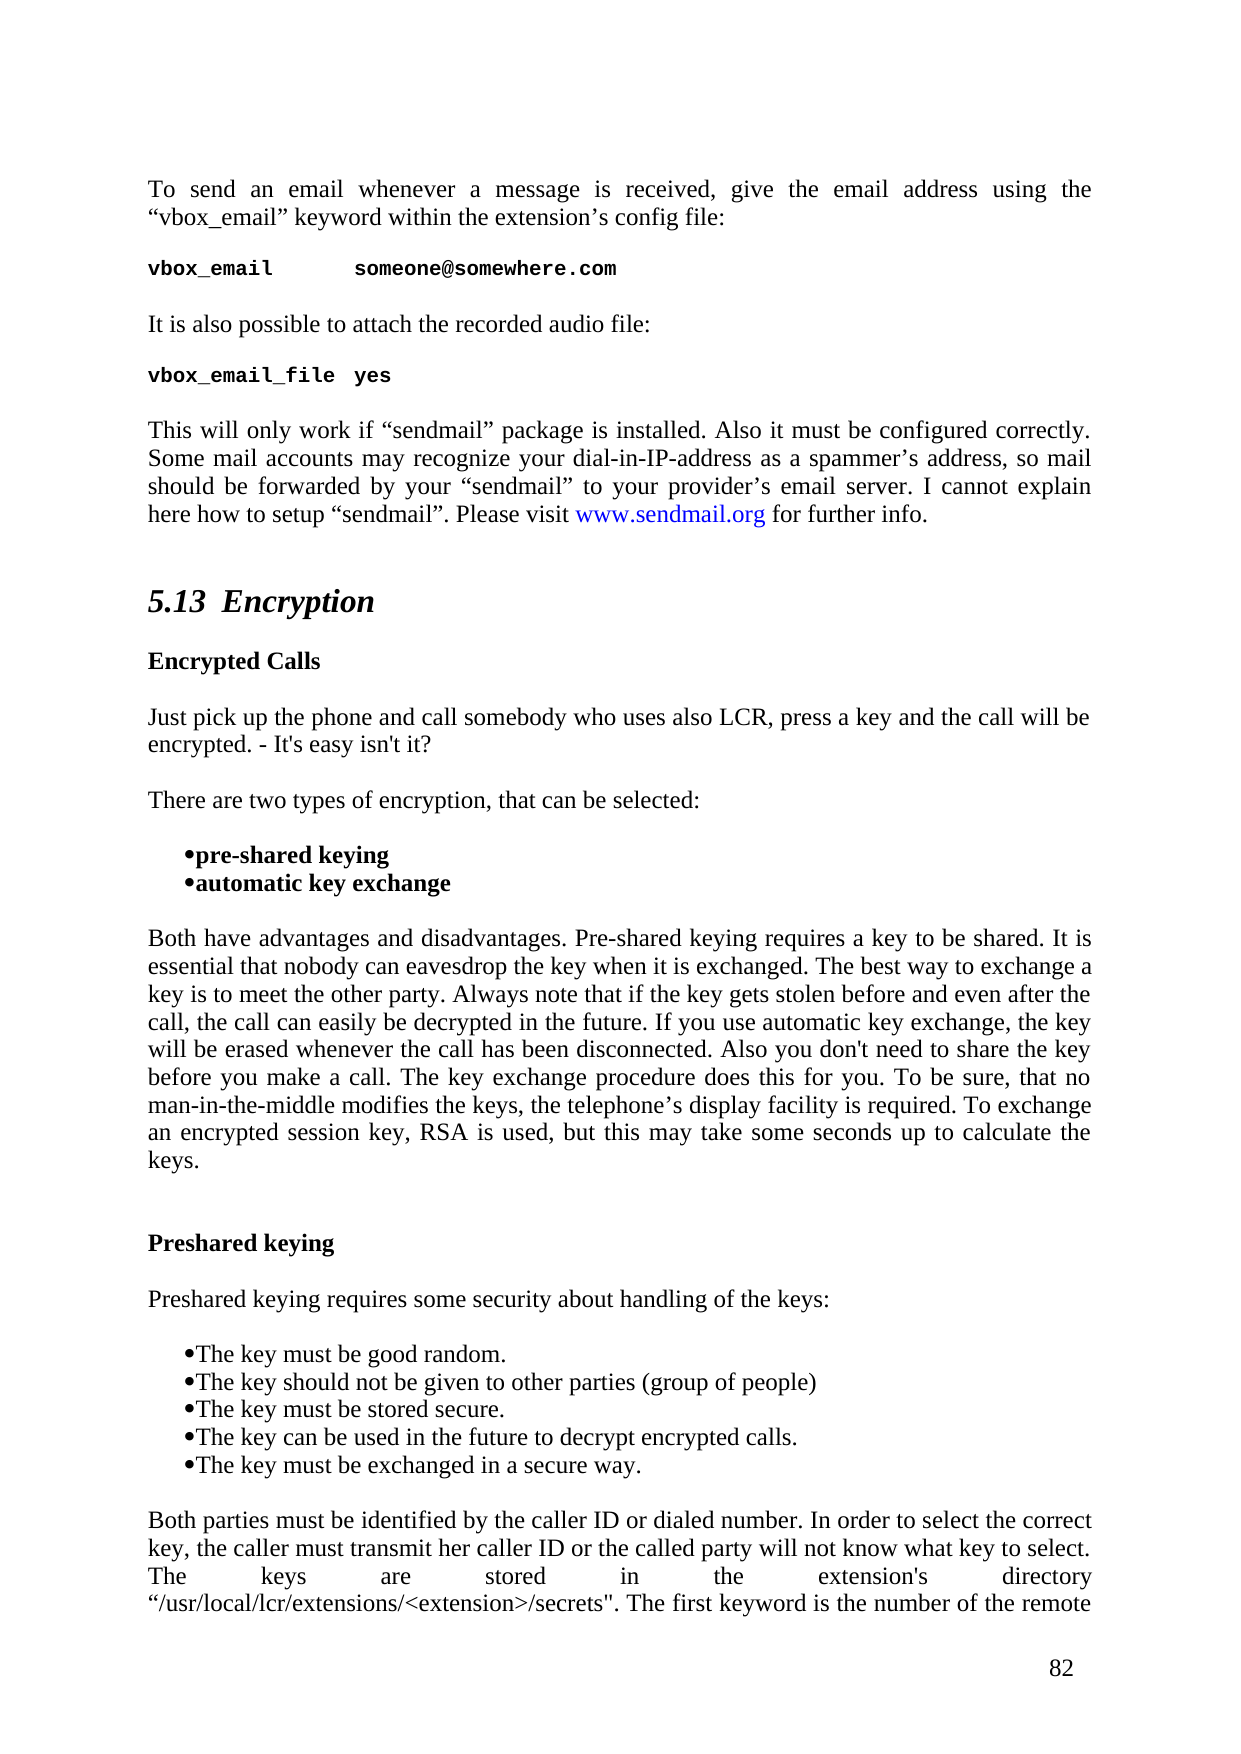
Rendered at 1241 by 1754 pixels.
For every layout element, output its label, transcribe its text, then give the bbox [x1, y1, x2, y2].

subtitle Encrypted Calls [148, 647, 1092, 675]
list automatic key exchange [185, 869, 1092, 897]
text Preshared keying requires some security about handling of the keys: [148, 1285, 1092, 1312]
text Just pick up the phone and call somebody who uses also LCR, press a key and the call will be encrypted. - It's easy isn't it? [148, 703, 1092, 758]
list The key can be used in the future to decrypt encrypted calls. [185, 1423, 1092, 1451]
text It is also possible to attach the recorded audio file: [148, 310, 1092, 337]
text To send an email whenever a message is received, give the email address using the “vbox_email” keyword within the extension’s config file: [148, 175, 1092, 231]
text There are two types of encryption, that can be selected: [148, 786, 1092, 814]
list pre-shared keying [185, 841, 1092, 869]
text vbox_email_file yes [148, 365, 1092, 389]
text Both parties must be identified by the caller ID or dialed number. In order to select the correct key, the caller must transmit her caller ID or the called party will not know what key to select. The keys are stored in the extension's directory “/usr/local/lcr/extensions/<extension>/secrets". The first keyword is the number of the remote [148, 1506, 1092, 1617]
subtitle Preshared keying [148, 1229, 1092, 1257]
text This will only work if “sendmail” package is installed. Also it must be configured correctly. Some mail accounts may recognize your dial-in-IP-address as a spammer’s address, so mail should be forwarded by your “sendmail” to your provider’s email server. I cannot explain here how to setup “sendmail”. Please visit www.sendmail.org for further info. [148, 417, 1092, 527]
list The key must be stored secure. [185, 1396, 1092, 1423]
list The key must be exchanged in a secure way. [185, 1451, 1092, 1479]
list The key must be good random. [185, 1340, 1092, 1368]
text vbox_email someone@somewhere.com [148, 258, 1092, 282]
text 5.13 Encryption [148, 583, 1092, 620]
text Both have advantages and disadvantages. Pre-shared keying requires a key to be shared. It is essential that nobody can eavesdrop the key when it is exchanged. The best way to exchange a key is to meet the other party. Always note that if the key gets stolen before and even after the call, the call can easily be decrypted in the future. If you use automatic key exchange, the key will be erased whenever the call has been disconnected. Also you don't need to share the key before you make a call. The key exchange procedure does this for you. To be sure, that no man-in-the-middle modifies the keys, the telephone’s display facility is required. To exchange an encrypted session key, RSA is used, but this may take some seconds up to calculate the keys. [148, 924, 1092, 1174]
list The key should not be given to other parties (group of people) [185, 1368, 1092, 1396]
